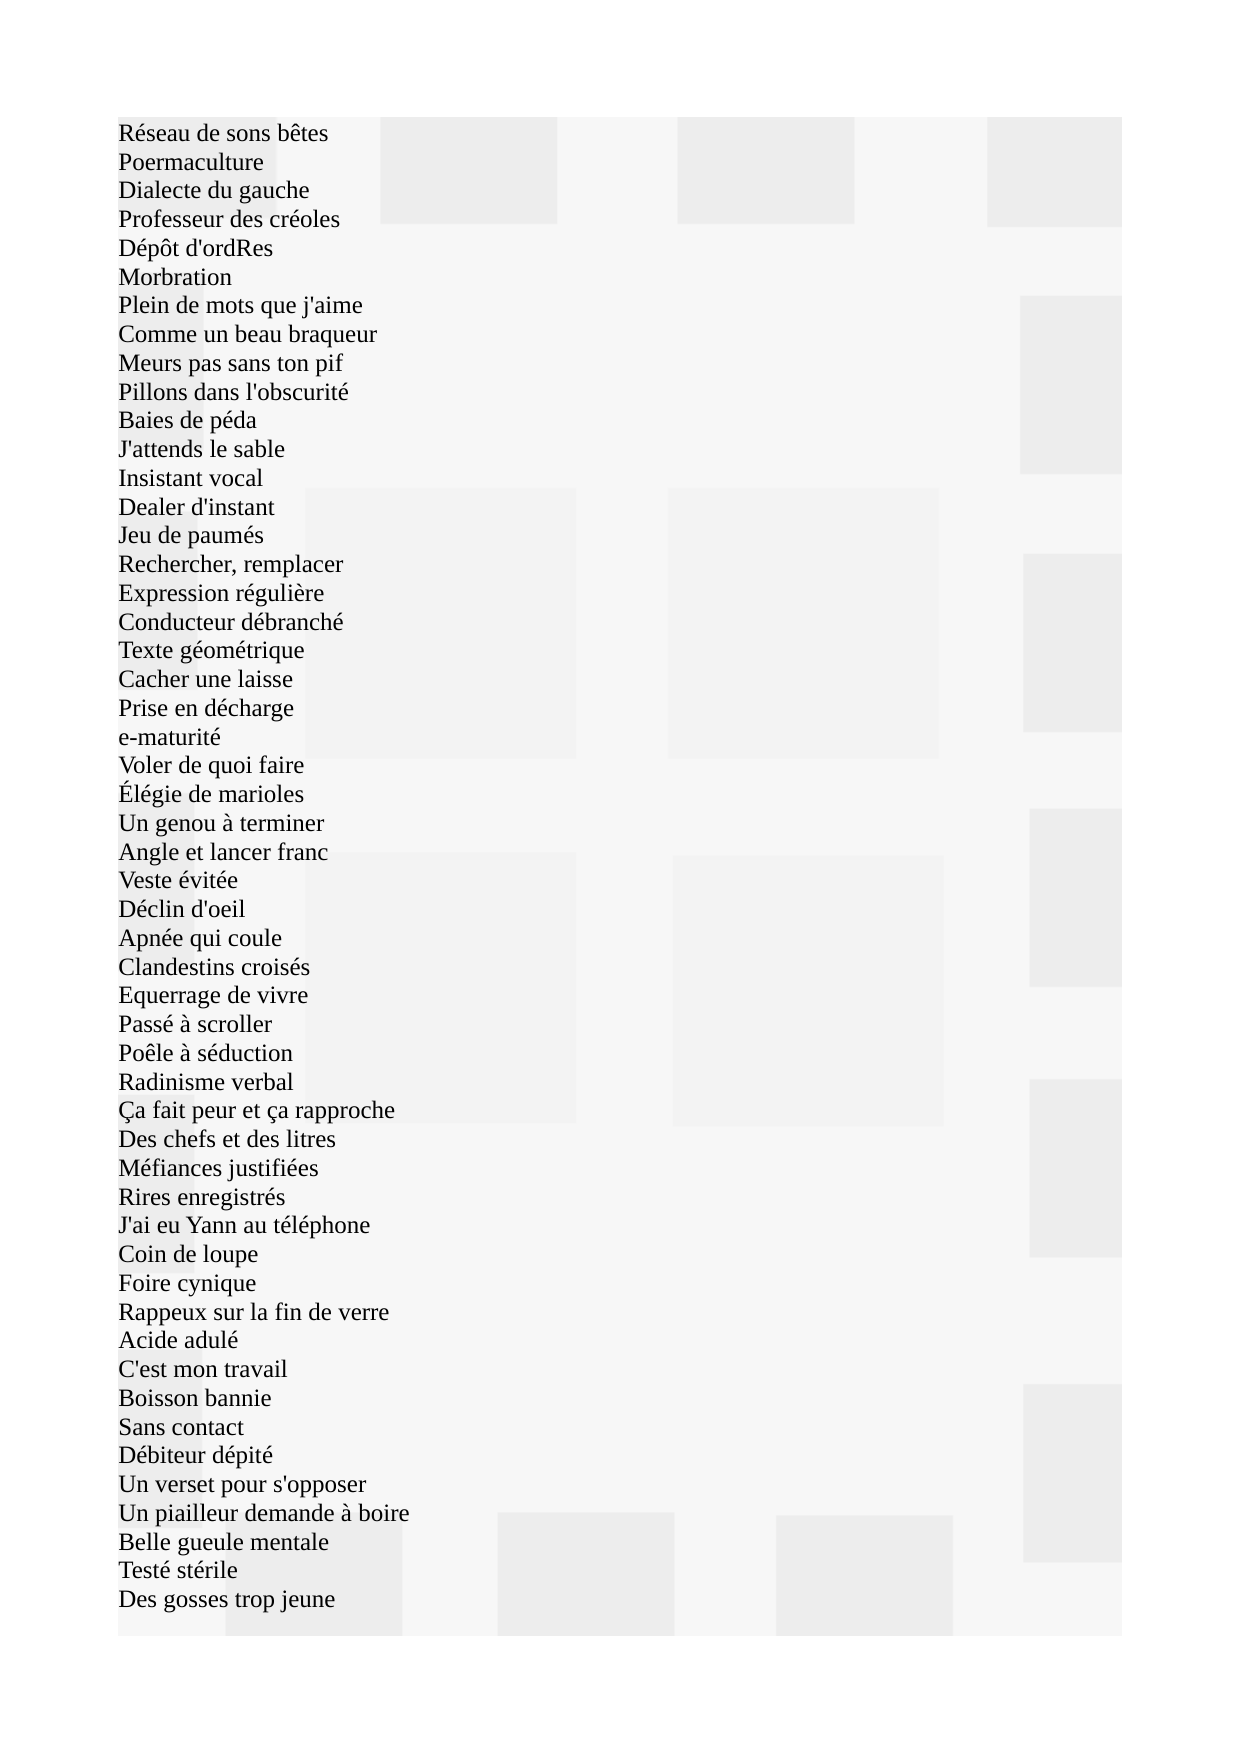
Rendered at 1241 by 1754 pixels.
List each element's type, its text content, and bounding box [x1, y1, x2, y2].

text Foire cynique [118, 1268, 1122, 1297]
text Dépôt d'ordRes [118, 233, 1122, 262]
text Dealer d'instant [118, 492, 1122, 521]
text Poermaculture [118, 147, 1122, 176]
text Un piailleur demande à boire [118, 1498, 1122, 1527]
text Morbration [118, 262, 1122, 291]
text Plein de mots que j'aime [118, 291, 1122, 319]
text Acide adulé [118, 1326, 1122, 1354]
text Rechercher, remplacer [118, 549, 1122, 578]
text Déclin d'oeil [118, 894, 1122, 923]
text Méfiances justifiées [118, 1153, 1122, 1182]
text Testé stérile [118, 1556, 1122, 1584]
text Réseau de sons bêtes [118, 118, 1122, 147]
text C'est mon travail [118, 1354, 1122, 1383]
text Conducteur débranché [118, 607, 1122, 636]
text Expression régulière [118, 578, 1122, 607]
text Angle et lancer franc [118, 837, 1122, 866]
picture [220, 476, 1021, 1277]
text Meurs pas sans ton pif [118, 348, 1122, 377]
text Ça fait peur et ça rapproche [118, 1096, 1122, 1124]
text Coin de loupe [118, 1239, 1122, 1268]
text Sans contact [118, 1412, 1122, 1441]
text Equerrage de vivre [118, 981, 1122, 1009]
text Baies de péda [118, 406, 1122, 434]
text Débiteur dépité [118, 1441, 1122, 1469]
text Radinisme verbal [118, 1067, 1122, 1096]
text Cacher une laisse [118, 664, 1122, 693]
text Texte géométrique [118, 636, 1122, 664]
text Des gosses trop jeune [118, 1584, 1122, 1613]
text Clandestins croisés [118, 952, 1122, 981]
text Apnée qui coule [118, 923, 1122, 952]
text Élégie de marioles [118, 779, 1122, 808]
text Veste évitée [118, 866, 1122, 894]
text Rappeux sur la fin de verre [118, 1297, 1122, 1326]
text Voler de quoi faire [118, 751, 1122, 779]
text Rires enregistrés [118, 1182, 1122, 1211]
text Un verset pour s'opposer [118, 1469, 1122, 1498]
text Comme un beau braqueur [118, 319, 1122, 348]
picture [224, 476, 230, 485]
text Insistant vocal [118, 463, 1122, 492]
text Pillons dans l'obscurité [118, 377, 1122, 406]
text e-maturité [118, 722, 1122, 751]
text Boisson bannie [118, 1383, 1122, 1412]
text J'attends le sable [118, 434, 1122, 463]
text Dialecte du gauche [118, 176, 1122, 204]
text Un genou à terminer [118, 808, 1122, 837]
text Professeur des créoles [118, 204, 1122, 233]
text Poêle à séduction [118, 1038, 1122, 1067]
text Passé à scroller [118, 1009, 1122, 1038]
text Jeu de paumés [118, 521, 1122, 549]
text Prise en décharge [118, 693, 1122, 722]
text Des chefs et des litres [118, 1124, 1122, 1153]
text Belle gueule mentale [118, 1527, 1122, 1556]
text J'ai eu Yann au téléphone [118, 1211, 1122, 1239]
